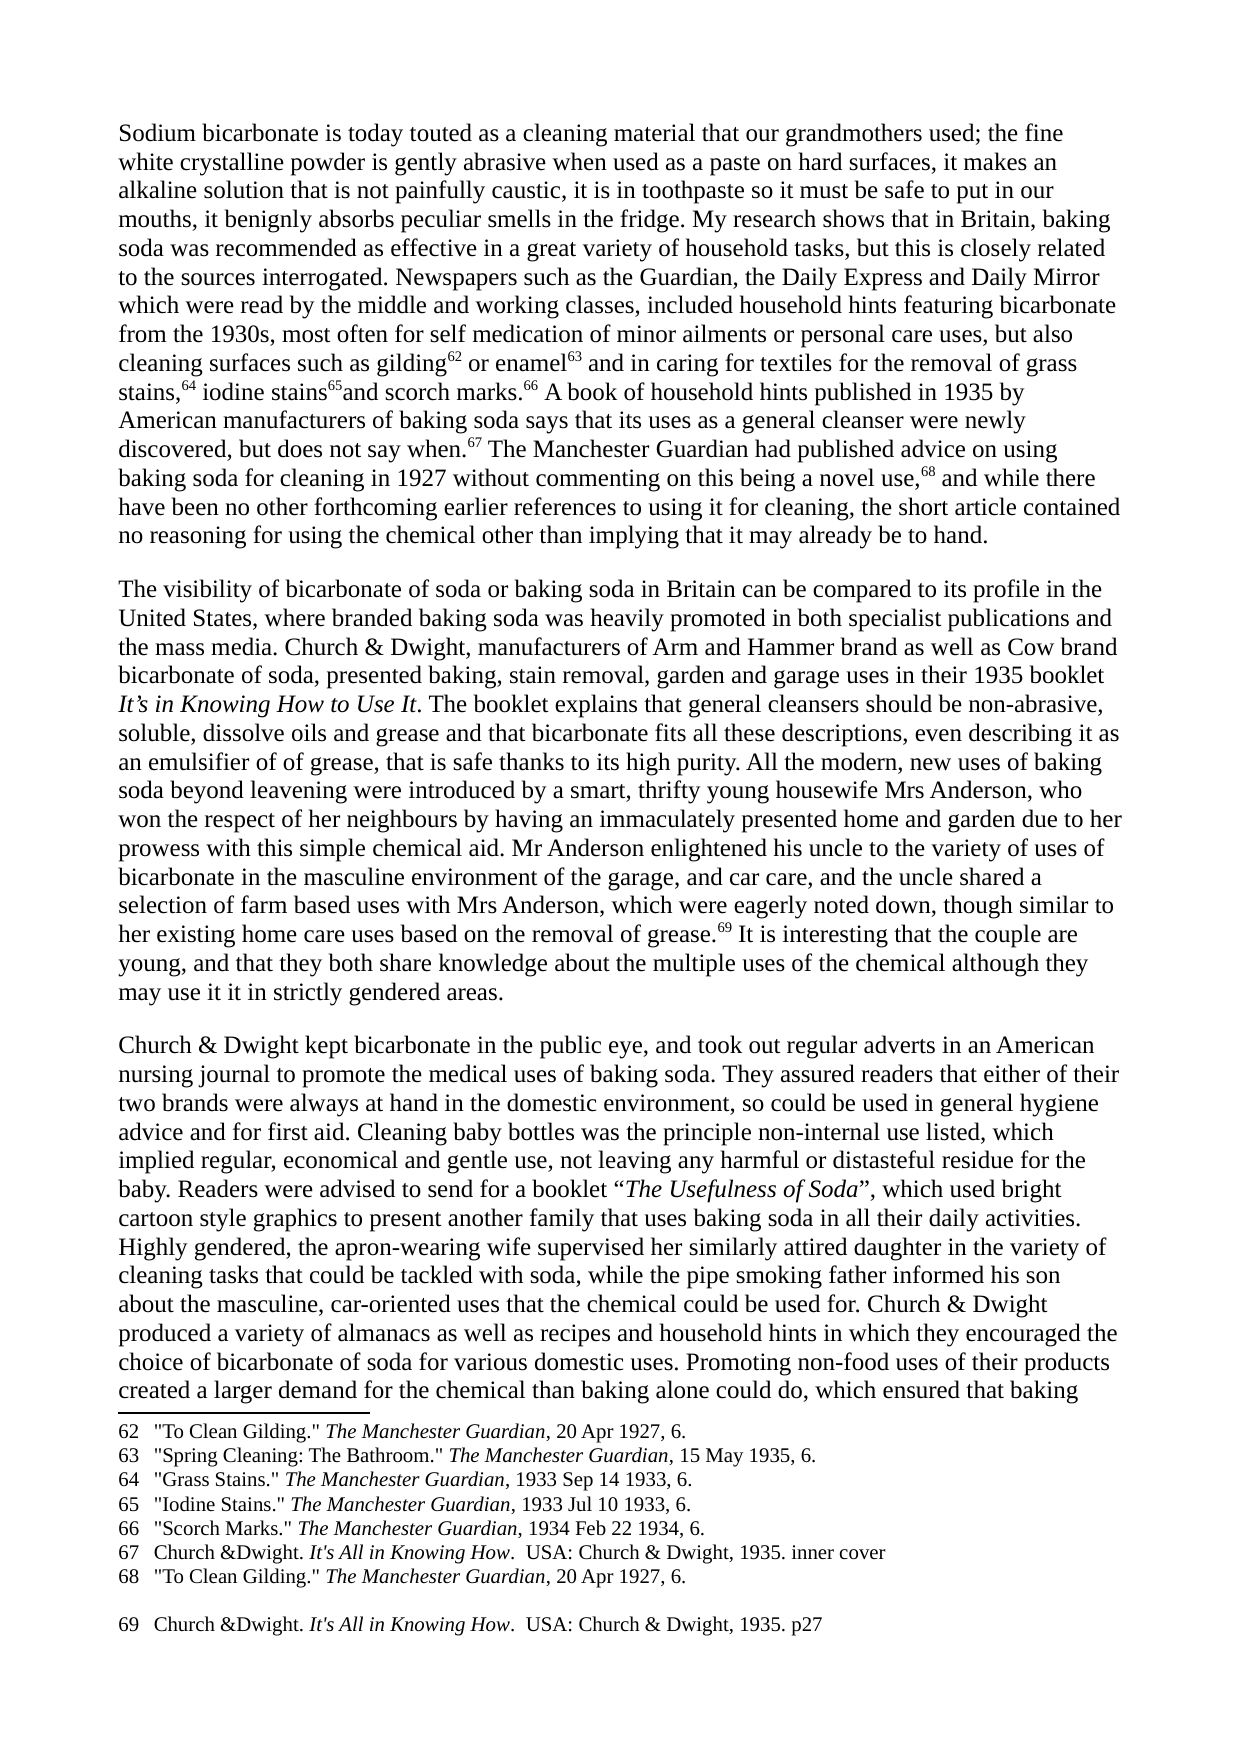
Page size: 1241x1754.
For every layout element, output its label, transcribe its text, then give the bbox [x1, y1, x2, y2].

text The visibility of bicarbonate of soda or baking soda in Britain can be compared to its profile in the United States, where branded baking soda was heavily promoted in both specialist publications and the mass media. Church & Dwight, manufacturers of Arm and Hammer brand as well as Cow brand bicarbonate of soda, presented baking, stain removal, garden and garage uses in their 1935 booklet It’s in Knowing How to Use It. The booklet explains that general cleansers should be non-abrasive, soluble, dissolve oils and grease and that bicarbonate fits all these descriptions, even describing it as an emulsifier of of grease, that is safe thanks to its high purity. All the modern, new uses of baking soda beyond leavening were introduced by a smart, thrifty young housewife Mrs Anderson, who won the respect of her neighbours by having an immaculately presented home and garden due to her prowess with this simple chemical aid. Mr Anderson enlightened his uncle to the variety of uses of bicarbonate in the masculine environment of the garage, and car care, and the uncle shared a selection of farm based uses with Mrs Anderson, which were eagerly noted down, though similar to her existing home care uses based on the removal of grease. It is interesting that the couple are young, and that they both share knowledge about the multiple uses of the chemical although they may use it it in strictly gendered areas. [118, 574, 1122, 1006]
text Church & Dwight kept bicarbonate in the public eye, and took out regular adverts in an American nursing journal to promote the medical uses of baking soda. They assured readers that either of their two brands were always at hand in the domestic environment, so could be used in general hygiene advice and for first aid. Cleaning baby bottles was the principle non-internal use listed, which implied regular, economical and gentle use, not leaving any harmful or distasteful residue for the baby. Readers were advised to send for a booklet “The Usefulness of Soda”, which used bright cartoon style graphics to present another family that uses baking soda in all their daily activities. Highly gendered, the apron-wearing wife supervised her similarly attired daughter in the variety of cleaning tasks that could be tackled with soda, while the pipe smoking father informed his son about the masculine, car-oriented uses that the chemical could be used for. Church & Dwight produced a variety of almanacs as well as recipes and household hints in which they encouraged the choice of bicarbonate of soda for various domestic uses. Promoting non-food uses of their products created a larger demand for the chemical than baking alone could do, which ensured that baking [118, 1031, 1122, 1404]
text "Grass Stains." The Manchester Guardian, 1933 Sep 14 1933, 6. [118, 1467, 1122, 1491]
text "Iodine Stains." The Manchester Guardian, 1933 Jul 10 1933, 6. [118, 1491, 1122, 1516]
text "To Clean Gilding." The Manchester Guardian, 20 Apr 1927, 6. [118, 1564, 1122, 1588]
text "To Clean Gilding." The Manchester Guardian, 20 Apr 1927, 6. [118, 1419, 1122, 1443]
text Church &Dwight. It's All in Knowing How. USA: Church & Dwight, 1935. inner cover [118, 1539, 1122, 1564]
text Church &Dwight. It's All in Knowing How. USA: Church & Dwight, 1935. p27 [118, 1612, 1122, 1636]
text "Scorch Marks." The Manchester Guardian, 1934 Feb 22 1934, 6. [118, 1516, 1122, 1539]
text Sodium bicarbonate is today touted as a cleaning material that our grandmothers used; the fine white crystalline powder is gently abrasive when used as a paste on hard surfaces, it makes an alkaline solution that is not painfully caustic, it is in toothpaste so it must be safe to put in our mouths, it benignly absorbs peculiar smells in the fridge. My research shows that in Britain, baking soda was recommended as effective in a great variety of household tasks, but this is closely related to the sources interrogated. Newspapers such as the Guardian, the Daily Express and Daily Mirror which were read by the middle and working classes, included household hints featuring bicarbonate from the 1930s, most often for self medication of minor ailments or personal care uses, but also cleaning surfaces such as gilding or enamel and in caring for textiles for the removal of grass stains, iodine stainsand scorch marks. A book of household hints published in 1935 by American manufacturers of baking soda says that its uses as a general cleanser were newly discovered, but does not say when. The Manchester Guardian had published advice on using baking soda for cleaning in 1927 without commenting on this being a novel use, and while there have been no other forthcoming earlier references to using it for cleaning, the short article contained no reasoning for using the chemical other than implying that it may already be to hand. [118, 118, 1122, 549]
text "Spring Cleaning: The Bathroom." The Manchester Guardian, 15 May 1935, 6. [118, 1443, 1122, 1467]
